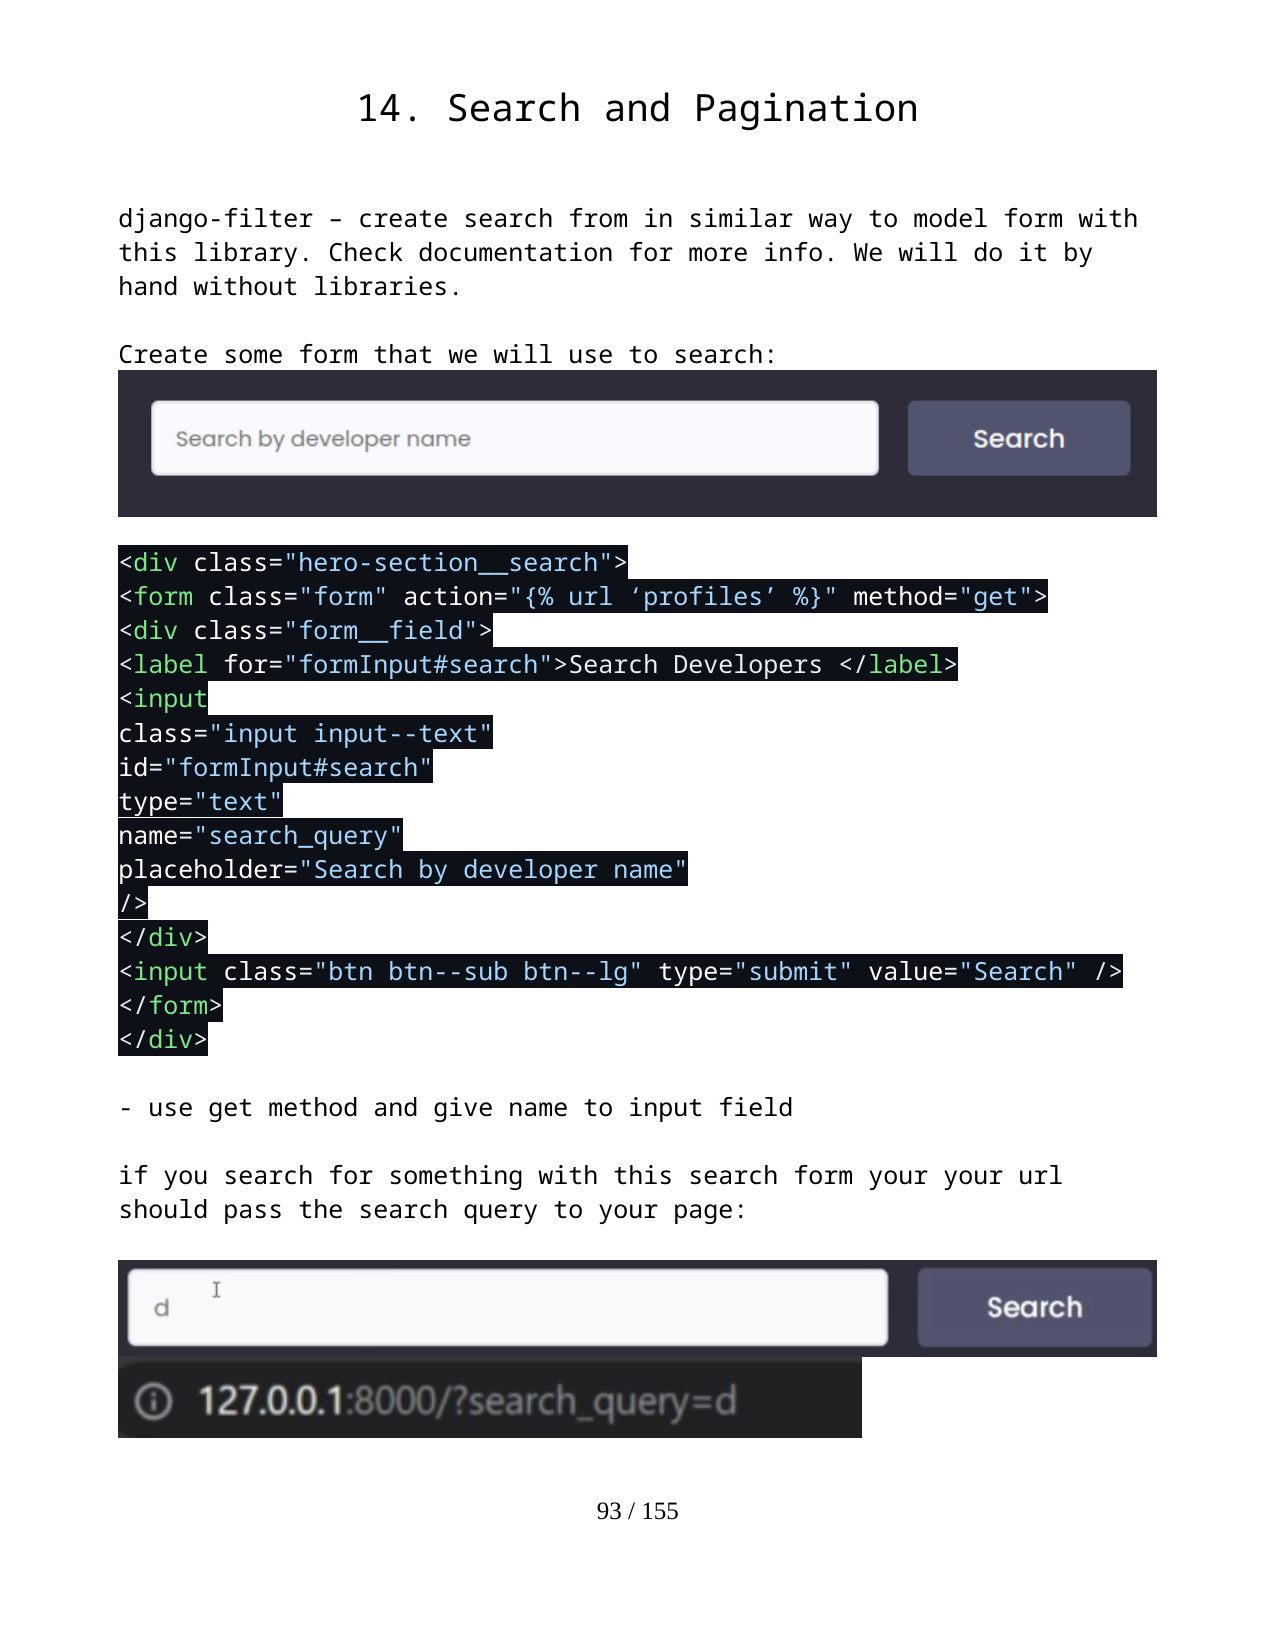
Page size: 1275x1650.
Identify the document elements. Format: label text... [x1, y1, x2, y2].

text Create some form that we will use to search: [118, 337, 1157, 370]
text <div class="hero-section__search"> [118, 545, 1157, 579]
text <input [118, 681, 1157, 715]
text name="search_query" [118, 817, 1157, 851]
text <div class="form__field"> [118, 613, 1157, 647]
text </div> [118, 1022, 1157, 1056]
text django-filter – create search from in similar way to model form with this library. Check documentation for more info. We will do it by hand without libraries. [118, 200, 1157, 303]
text if you search for something with this search form your your url should pass the search query to your page: [118, 1158, 1157, 1226]
text id="formInput#search" [118, 749, 1157, 783]
text - use get method and give name to input field [118, 1090, 1157, 1124]
text </form> [118, 988, 1157, 1022]
text type="text" [118, 783, 1157, 817]
subtitle 14. Search and Pagination [118, 81, 1157, 132]
text <form class="form" action="{% url ‘profiles’ %}" method="get"> [118, 579, 1157, 613]
text class="input input--text" [118, 715, 1157, 749]
text <label for="formInput#search">Search Developers </label> [118, 647, 1157, 681]
text /> [118, 886, 1157, 919]
text </div> [118, 919, 1157, 954]
text <input class="btn btn--sub btn--lg" type="submit" value="Search" /> [118, 954, 1157, 988]
text placeholder="Search by developer name" [118, 851, 1157, 886]
